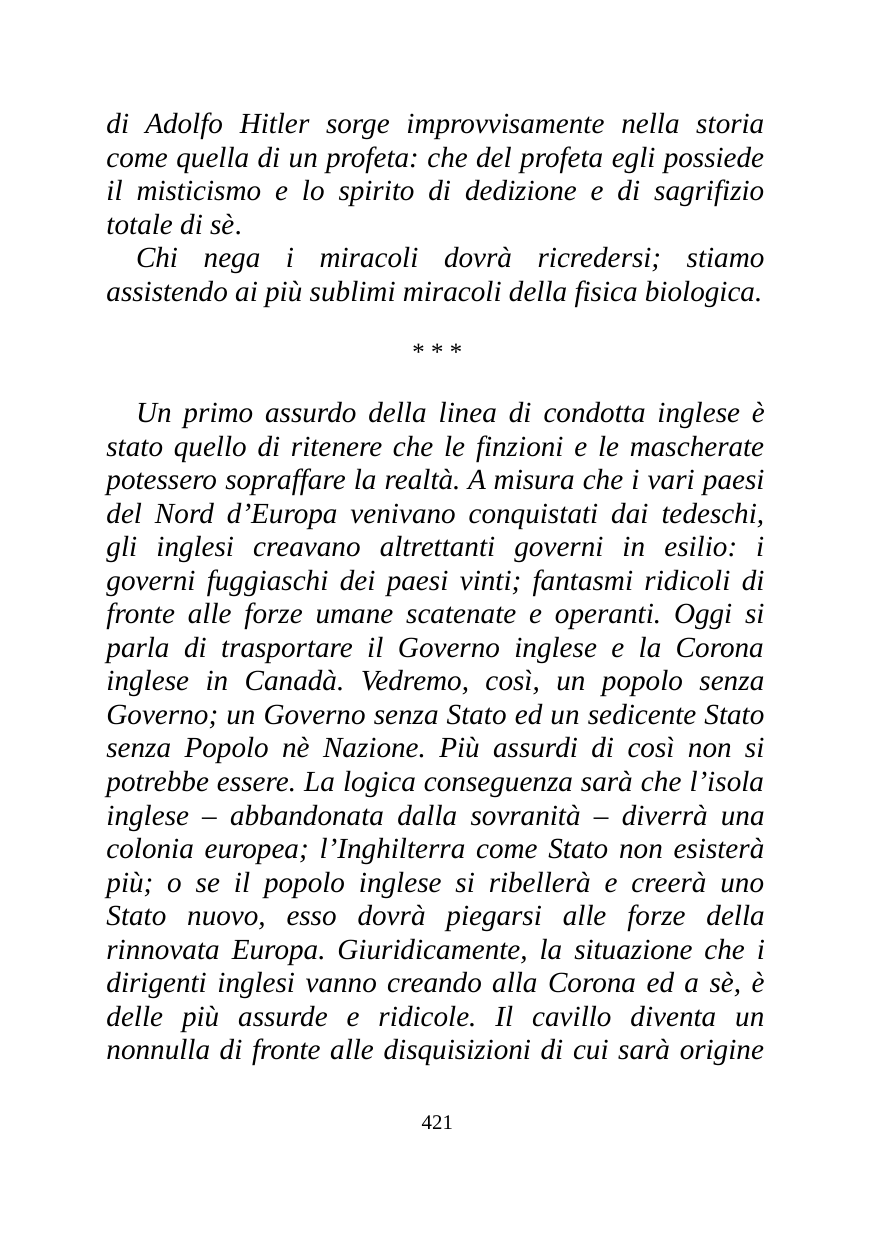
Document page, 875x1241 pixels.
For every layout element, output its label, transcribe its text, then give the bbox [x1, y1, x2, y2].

text di Adolfo Hitler sorge improvvisamente nella storia come quella di un profeta: che del profeta egli possiede il misticismo e lo spirito di dedizione e di sagrifizio totale di sè. [106, 106, 768, 240]
text Un primo assurdo della linea di condotta inglese è stato quello di ritenere che le finzioni e le mascherate potessero sopraffare la realtà. A misura che i vari paesi del Nord d’Europa venivano conquistati dai tedeschi, gli inglesi creavano altrettanti governi in esilio: i governi fuggiaschi dei paesi vinti; fantasmi ridicoli di fronte alle forze umane scatenate e operanti. Oggi si parla di trasportare il Governo inglese e la Corona inglese in Canadà. Vedremo, così, un popolo senza Governo; un Governo senza Stato ed un sedicente Stato senza Popolo nè Nazione. Più assurdi di così non si potrebbe essere. La logica conseguenza sarà che l’isola inglese – abbandonata dalla sovranità – diverrà una colonia europea; l’Inghilterra come Stato non esisterà più; o se il popolo inglese si ribellerà e creerà uno Stato nuovo, esso dovrà piegarsi alle forze della rinnovata Europa. Giuridicamente, la situazione che i dirigenti inglesi vanno creando alla Corona ed a sè, è delle più assurde e ridicole. Il cavillo diventa un nonnulla di fronte alle disquisizioni di cui sarà origine [106, 395, 768, 1066]
text * * * [106, 337, 768, 366]
text Chi nega i miracoli dovrà ricredersi; stiamo assistendo ai più sublimi miracoli della fisica biologica. [106, 240, 768, 307]
